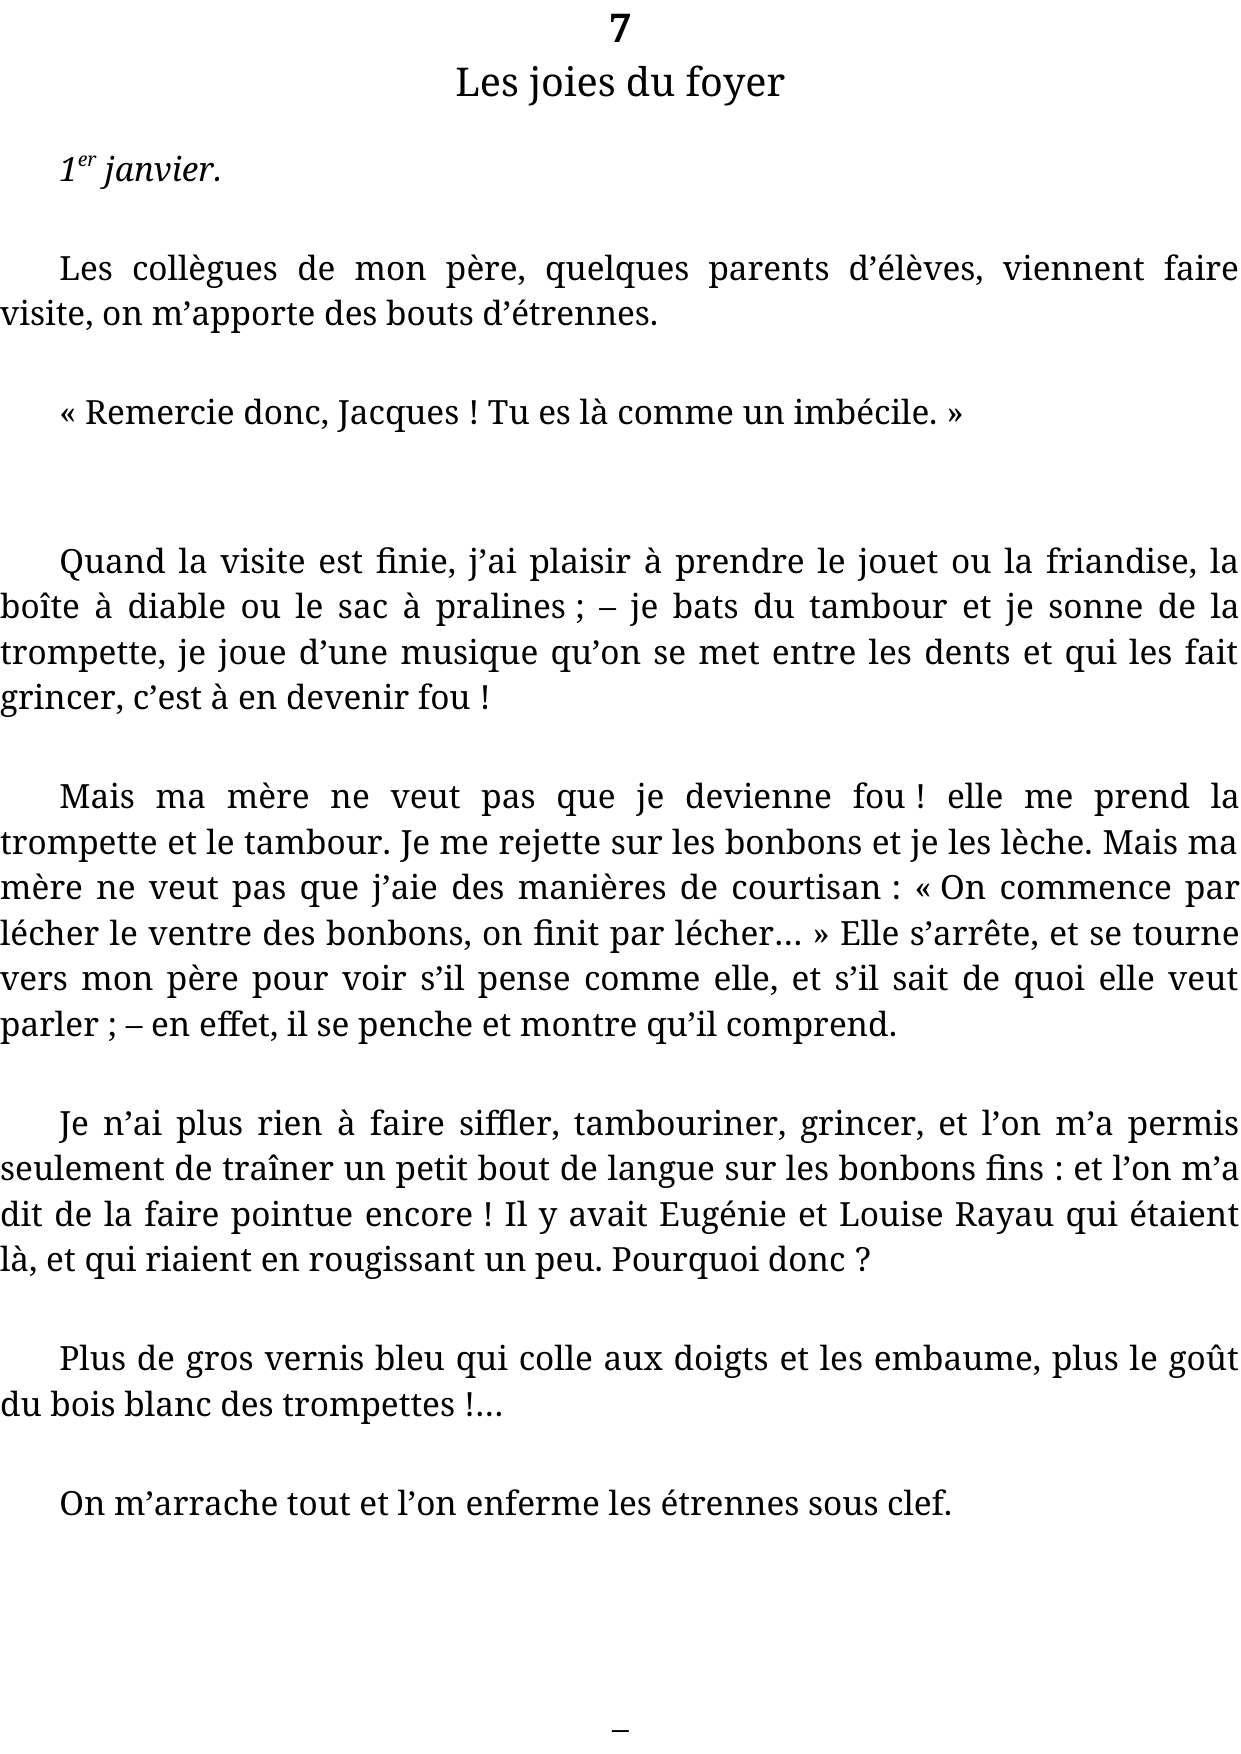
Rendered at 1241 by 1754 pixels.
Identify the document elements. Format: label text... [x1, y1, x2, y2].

text Je n’ai plus rien à faire siffler, tambouriner, grincer, et l’on m’a permis seulement de traîner un petit bout de langue sur les bonbons fins : et l’on m’a dit de la faire pointue encore ! Il y avait Eugénie et Louise Rayau qui étaient là, et qui riaient en rougissant un peu. Pourquoi donc ? [0, 1099, 1240, 1281]
subtitle 7 Les joies du foyer [0, 0, 1240, 108]
text On m’arrache tout et l’on enferme les étrennes sous clef. [0, 1479, 1240, 1525]
text « Remercie donc, Jacques ! Tu es là comme un imbécile. » [0, 389, 1240, 434]
text Quand la visite est finie, j’ai plaisir à prendre le jouet ou la friandise, la boîte à diable ou le sac à pralines ; – je bats du tambour et je sonne de la trompette, je joue d’une musique qu’on se met entre les dents et qui les fait grincer, c’est à en devenir fou ! [0, 538, 1240, 719]
text 1er janvier. [0, 145, 1240, 191]
text Mais ma mère ne veut pas que je devienne fou ! elle me prend la trompette et le tambour. Je me rejette sur les bonbons et je les lèche. Mais ma mère ne veut pas que j’aie des manières de courtisan : « On commence par lécher le ventre des bonbons, on finit par lécher… » Elle s’arrête, et se tourne vers mon père pour voir s’il pense comme elle, et s’il sait de quoi elle veut parler ; – en effet, il se penche et montre qu’il comprend. [0, 773, 1240, 1046]
text Plus de gros vernis bleu qui colle aux doigts et les embaume, plus le goût du bois blanc des trompettes !… [0, 1335, 1240, 1426]
text Les collègues de mon père, quelques parents d’élèves, viennent faire visite, on m’apporte des bouts d’étrennes. [0, 244, 1240, 335]
